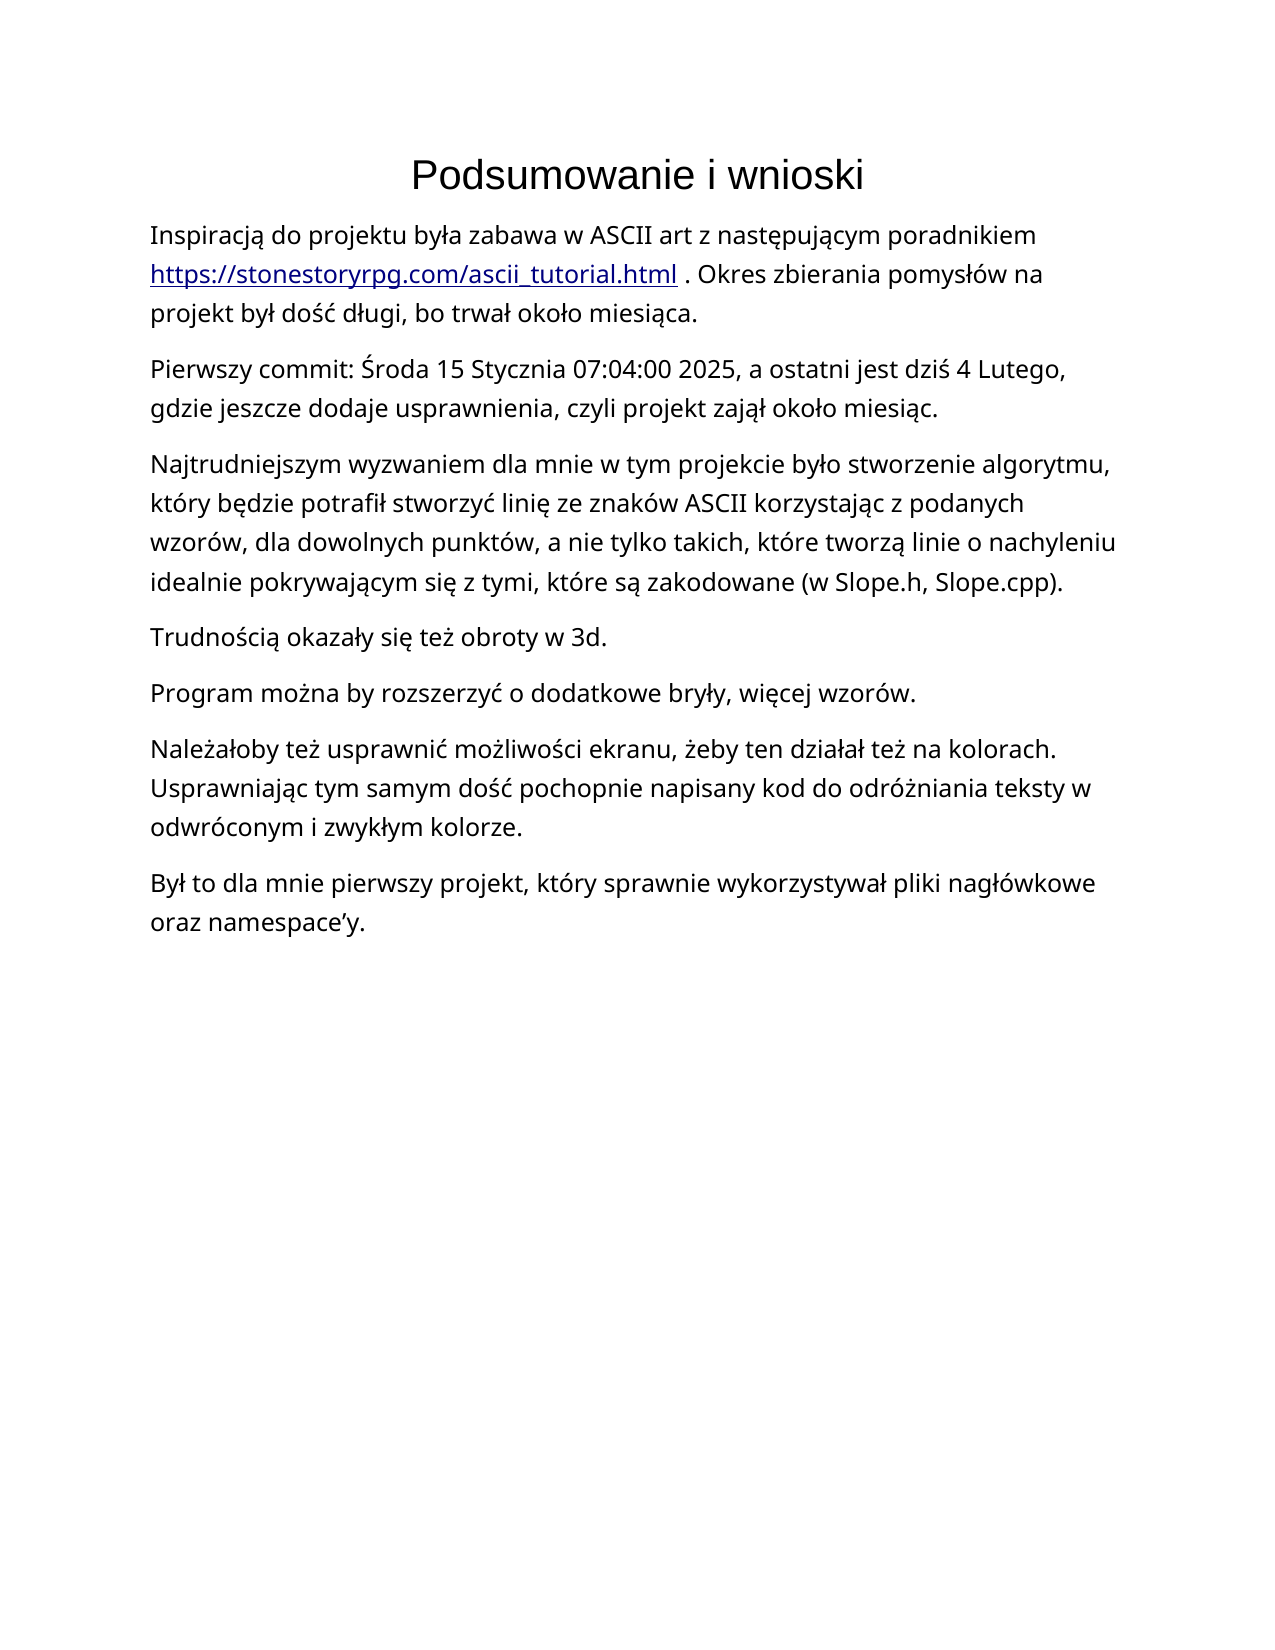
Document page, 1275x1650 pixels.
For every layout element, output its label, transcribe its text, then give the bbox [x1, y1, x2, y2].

text Inspiracją do projektu była zabawa w ASCII art z następującym poradnikiem https://stonestoryrpg.com/ascii_tutorial.html . Okres zbierania pomysłów na projekt był dość długi, bo trwał około miesiąca. [150, 218, 1125, 330]
text Należałoby też usprawnić możliwości ekranu, żeby ten działał też na kolorach. Usprawniając tym samym dość pochopnie napisany kod do odróżniania teksty w odwróconym i zwykłym kolorze. [150, 732, 1125, 844]
text Trudnością okazały się też obroty w 3d. [150, 620, 1125, 654]
text Pierwszy commit: Środa 15 Stycznia 07:04:00 2025, a ostatni jest dziś 4 Lutego, gdzie jeszcze dodaje usprawnienia, czyli projekt zajął około miesiąc. [150, 352, 1125, 425]
subtitle Podsumowanie i wnioski [150, 150, 1125, 198]
text Program można by rozszerzyć o dodatkowe bryły, więcej wzorów. [150, 676, 1125, 710]
text Najtrudniejszym wyzwaniem dla mnie w tym projekcie było stworzenie algorytmu, który będzie potrafił stworzyć linię ze znaków ASCII korzystając z podanych wzorów, dla dowolnych punktów, a nie tylko takich, które tworzą linie o nachyleniu idealnie pokrywającym się z tymi, które są zakodowane (w Slope.h, Slope.cpp). [150, 447, 1125, 598]
text Był to dla mnie pierwszy projekt, który sprawnie wykorzystywał pliki nagłówkowe oraz namespace’y. [150, 866, 1125, 939]
